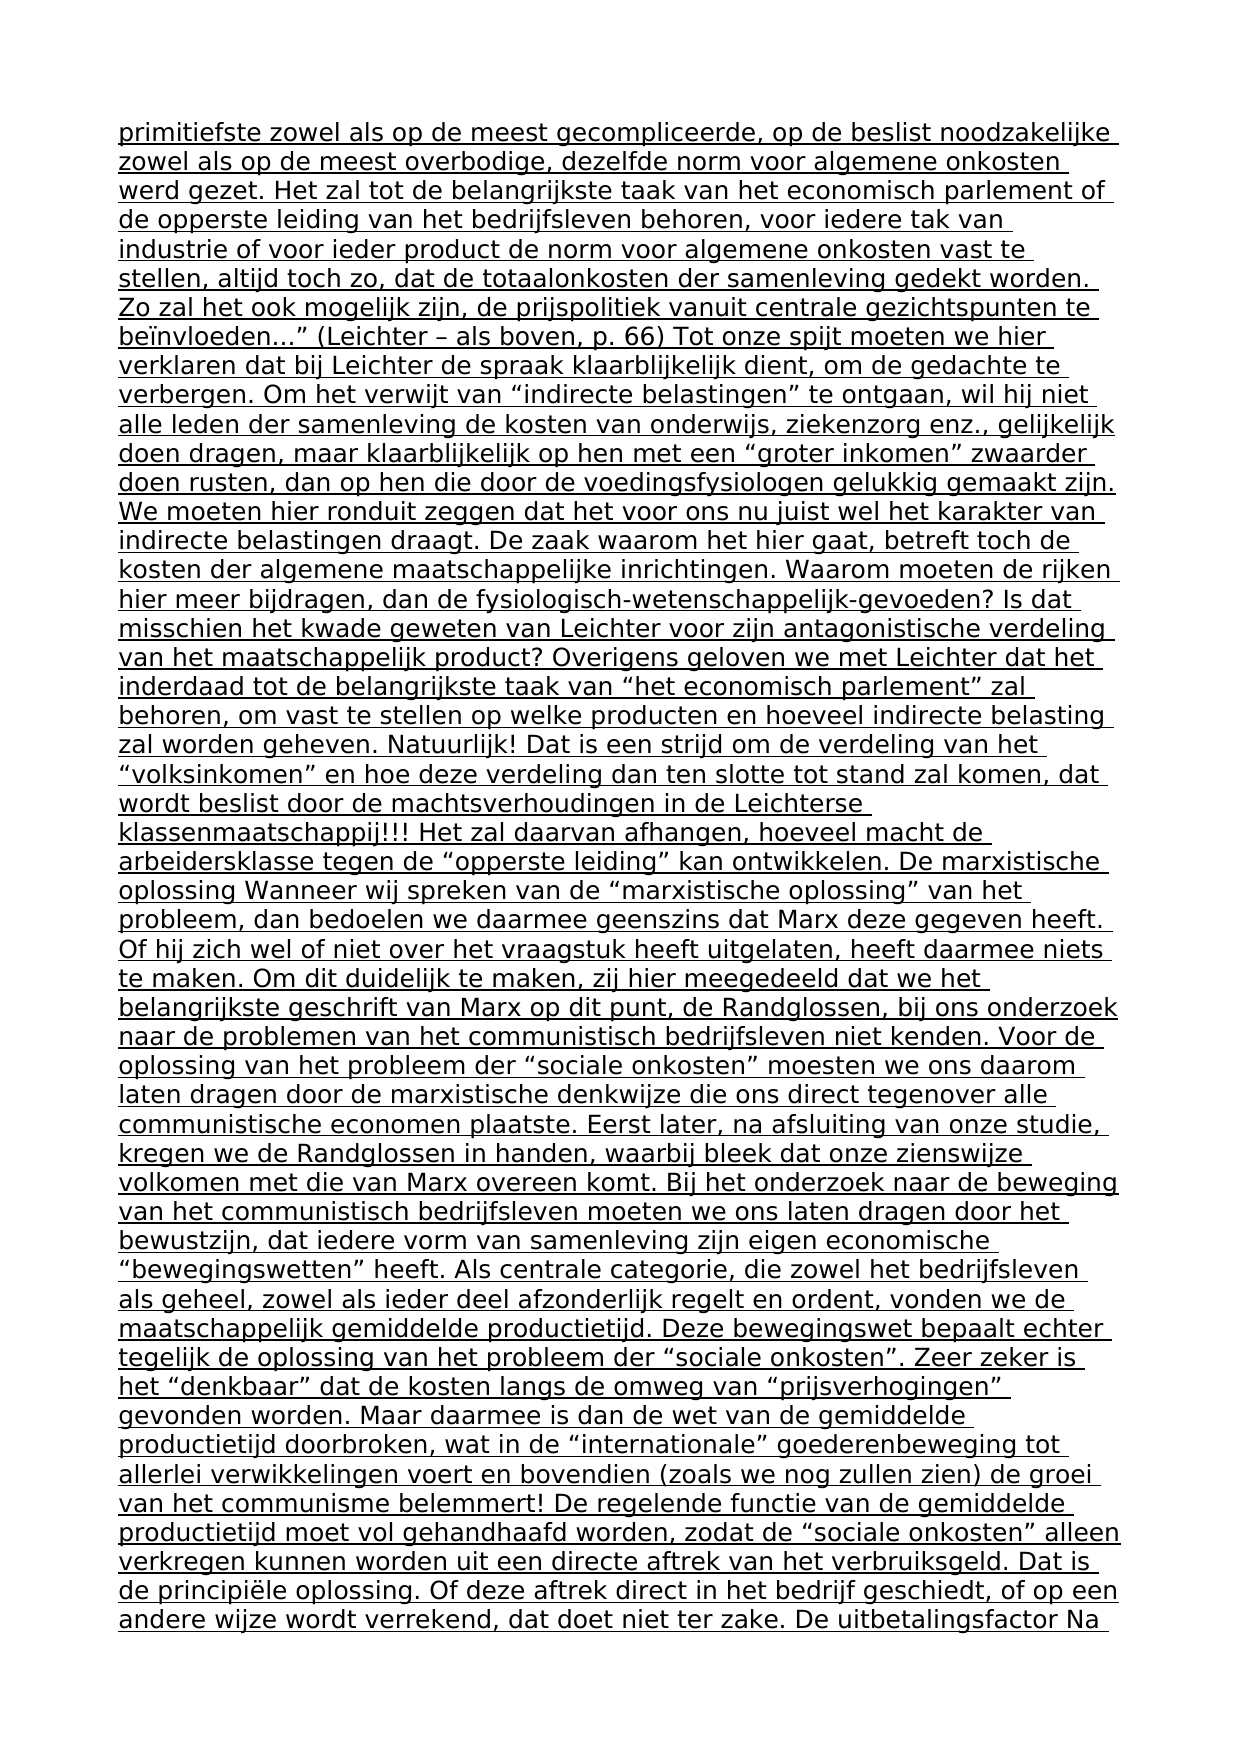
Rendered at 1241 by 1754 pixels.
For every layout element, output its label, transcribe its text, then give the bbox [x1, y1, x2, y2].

text primitiefste zowel als op de meest gecompliceerde, op de beslist noodzakelijke zowel als op de meest overbodige, dezelfde norm voor algemene onkosten werd gezet. Het zal tot de belangrijkste taak van het economisch parlement of de opperste leiding van het bedrijfsleven behoren, voor iedere tak van industrie of voor ieder product de norm voor algemene onkosten vast te stellen, altijd toch zo, dat de totaalonkosten der samenleving gedekt worden. Zo zal het ook mogelijk zijn, de prijspolitiek vanuit centrale gezichtspunten te beïnvloeden...” (Leichter – als boven, p. 66) Tot onze spijt moeten we hier verklaren dat bij Leichter de spraak klaarblijkelijk dient, om de gedachte te verbergen. Om het verwijt van “indirecte belastingen” te ontgaan, wil hij niet alle leden der samenleving de kosten van onderwijs, ziekenzorg enz., gelijkelijk doen dragen, maar klaarblijkelijk op hen met een “groter inkomen” zwaarder doen rusten, dan op hen die door de voedingsfysiologen gelukkig gemaakt zijn. We moeten hier ronduit zeggen dat het voor ons nu juist wel het karakter van indirecte belastingen draagt. De zaak waarom het hier gaat, betreft toch de kosten der algemene maatschappelijke inrichtingen. Waarom moeten de rijken hier meer bijdragen, dan de fysiologisch-wetenschappelijk-gevoeden? Is dat misschien het kwade geweten van Leichter voor zijn antagonistische verdeling van het maatschappelijk product? Overigens geloven we met Leichter dat het inderdaad tot de belangrijkste taak van “het economisch parlement” zal behoren, om vast te stellen op welke producten en hoeveel indirecte belasting zal worden geheven. Natuurlijk! Dat is een strijd om de verdeling van het “volksinkomen” en hoe deze verdeling dan ten slotte tot stand zal komen, dat wordt beslist door de machtsverhoudingen in de Leichterse klassenmaatschappij!!! Het zal daarvan afhangen, hoeveel macht de arbeidersklasse tegen de “opperste leiding” kan ontwikkelen. De marxistische oplossing Wanneer wij spreken van de “marxistische oplossing” van het probleem, dan bedoelen we daarmee geenszins dat Marx deze gegeven heeft. Of hij zich wel of niet over het vraagstuk heeft uitgelaten, heeft daarmee niets te maken. Om dit duidelijk te maken, zij hier meegedeeld dat we het belangrijkste geschrift van Marx op dit punt, de Randglossen, bij ons onderzoek naar de problemen van het communistisch bedrijfsleven niet kenden. Voor de oplossing van het probleem der “sociale onkosten” moesten we ons daarom laten dragen door de marxistische denkwijze die ons direct tegenover alle communistische economen plaatste. Eerst later, na afsluiting van onze studie, kregen we de Randglossen in handen, waarbij bleek dat onze zienswijze volkomen met die van Marx overeen komt. Bij het onderzoek naar de beweging van het communistisch bedrijfsleven moeten we ons laten dragen door het bewustzijn, dat iedere vorm van samenleving zijn eigen economische “bewegingswetten” heeft. Als centrale categorie, die zowel het bedrijfsleven als geheel, zowel als ieder deel afzonderlijk regelt en ordent, vonden we de maatschappelijk gemiddelde productietijd. Deze bewegingswet bepaalt echter tegelijk de oplossing van het probleem der “sociale onkosten”. Zeer zeker is het “denkbaar” dat de kosten langs de omweg van “prijsverhogingen” gevonden worden. Maar daarmee is dan de wet van de gemiddelde productietijd doorbroken, wat in de “internationale” goederenbeweging tot allerlei verwikkelingen voert en bovendien (zoals we nog zullen zien) de groei van het communisme belemmert! De regelende functie van de gemiddelde productietijd moet vol gehandhaafd worden, zodat de “sociale onkosten” alleen verkregen kunnen worden uit een directe aftrek van het verbruiksgeld. Dat is de principiële oplossing. Of deze aftrek direct in het bedrijf geschiedt, of op een andere wijze wordt verrekend, dat doet niet ter zake. De uitbetalingsfactor Na [118, 118, 1122, 1635]
